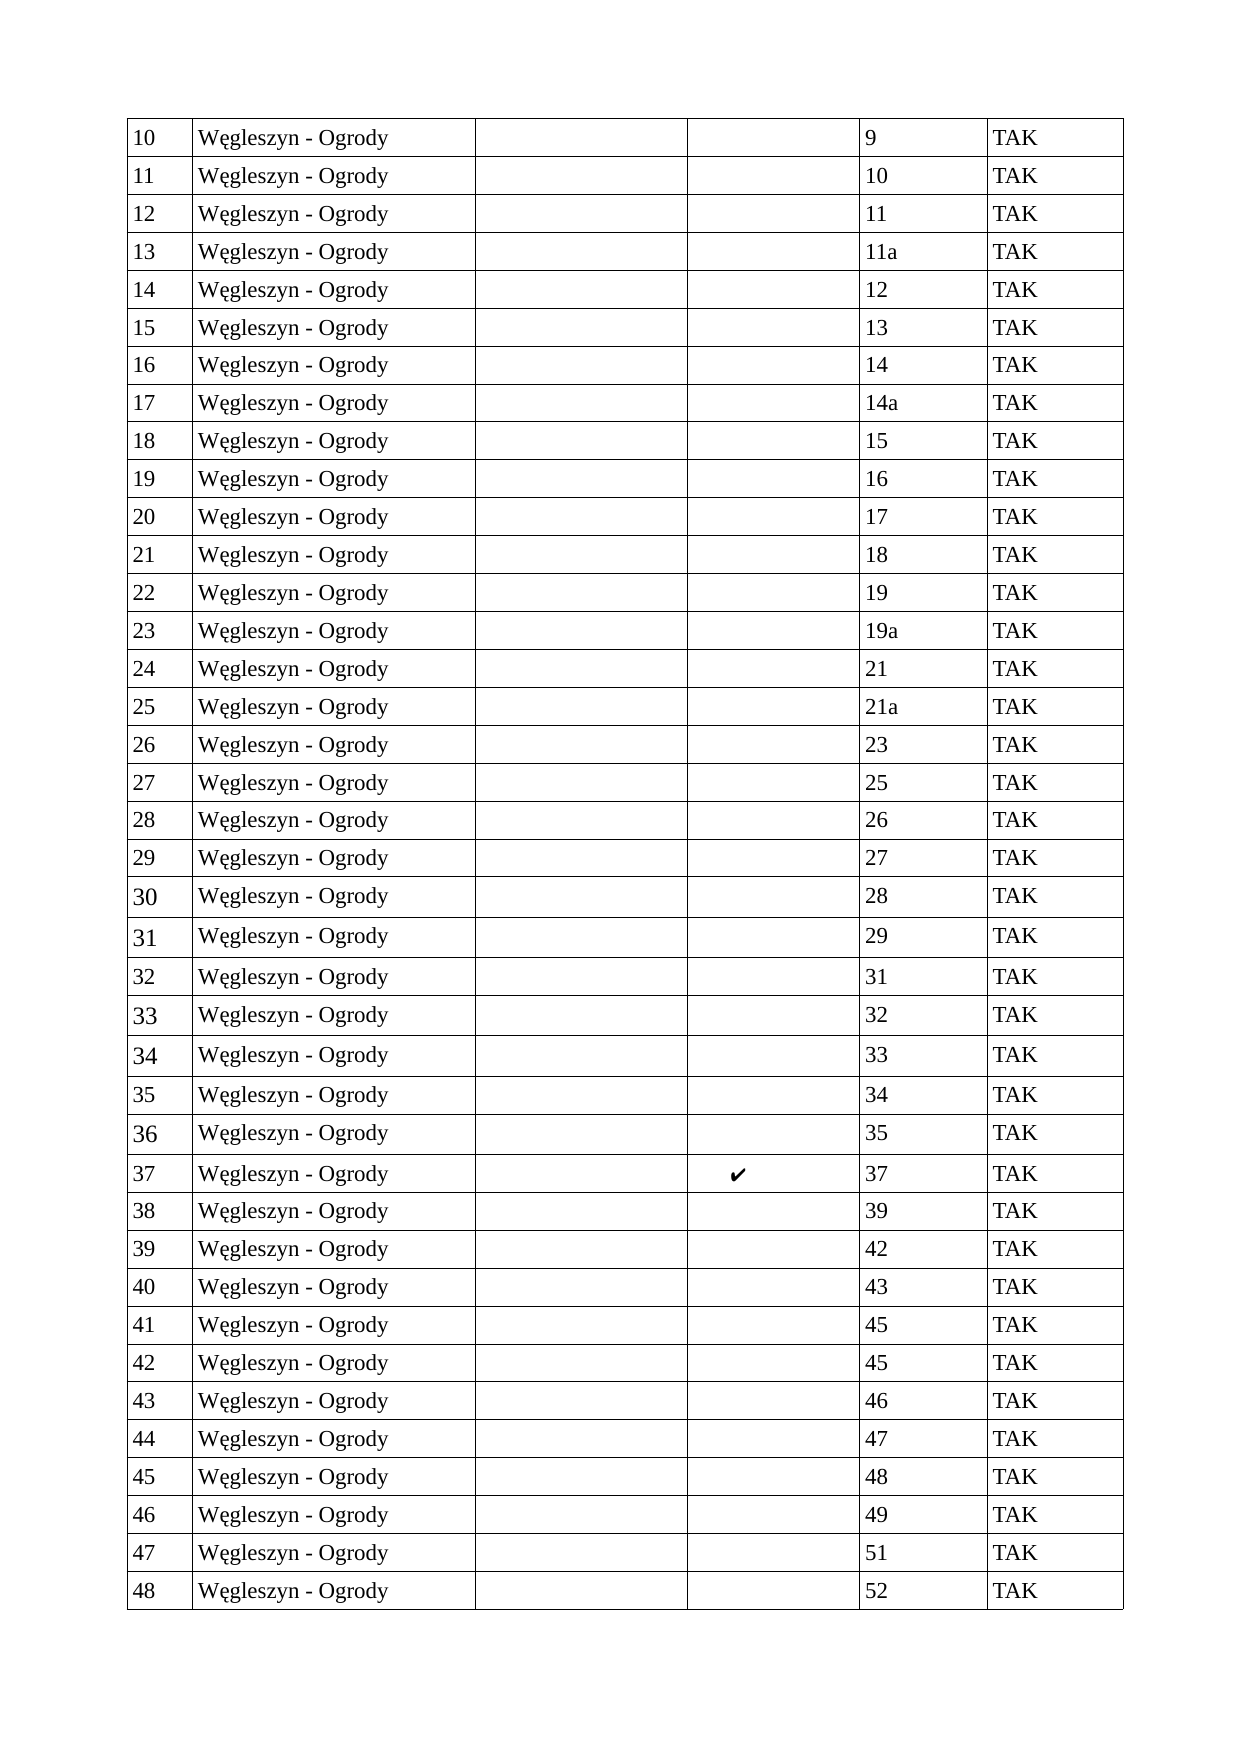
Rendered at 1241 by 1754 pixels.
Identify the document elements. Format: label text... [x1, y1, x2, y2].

table_cell Węgleszyn - Ogrody [193, 764, 475, 801]
table_cell Węgleszyn - Ogrody [193, 1155, 475, 1192]
table_cell 27 [128, 764, 192, 801]
table_cell [476, 650, 687, 687]
table_cell TAK [988, 195, 1123, 232]
table_cell [688, 233, 859, 270]
table_cell 35 [128, 1077, 192, 1113]
table_cell [476, 1345, 687, 1381]
table_cell [476, 877, 687, 917]
table_cell 11 [128, 157, 192, 194]
table_cell [476, 764, 687, 801]
table_cell 31 [860, 958, 987, 995]
table_cell TAK [988, 498, 1123, 535]
table_cell [688, 1496, 859, 1533]
table_cell Węgleszyn - Ogrody [193, 1115, 475, 1154]
table_cell 22 [128, 574, 192, 611]
table_cell 12 [128, 195, 192, 232]
table_cell [476, 1382, 687, 1419]
table_cell 15 [128, 309, 192, 346]
table_cell 30 [128, 877, 192, 917]
table_cell Węgleszyn - Ogrody [193, 918, 475, 957]
table_cell 23 [860, 726, 987, 763]
table_cell 12 [860, 271, 987, 308]
table_cell 52 [860, 1572, 987, 1609]
table_cell [688, 309, 859, 346]
table_cell [476, 233, 687, 270]
table_cell 36 [128, 1115, 192, 1154]
table_cell 19a [860, 612, 987, 649]
table_cell [476, 1420, 687, 1457]
table_cell Węgleszyn - Ogrody [193, 688, 475, 725]
table_cell TAK [988, 1077, 1123, 1113]
table_cell [476, 1231, 687, 1268]
table_cell [688, 1231, 859, 1268]
table_cell 33 [128, 996, 192, 1035]
table_cell TAK [988, 1345, 1123, 1381]
table_cell 43 [860, 1269, 987, 1306]
table_cell 48 [860, 1458, 987, 1495]
table_cell 37 [860, 1155, 987, 1192]
table_cell TAK [988, 958, 1123, 995]
table_cell [688, 840, 859, 876]
table_cell [688, 1382, 859, 1419]
table_cell 42 [860, 1231, 987, 1268]
table_cell 23 [128, 612, 192, 649]
table_cell TAK [988, 1155, 1123, 1192]
table_cell Węgleszyn - Ogrody [193, 1458, 475, 1495]
table_cell [688, 1193, 859, 1230]
table_cell 47 [860, 1420, 987, 1457]
table_cell [688, 1307, 859, 1343]
table_cell Węgleszyn - Ogrody [193, 726, 475, 763]
table_cell [688, 422, 859, 459]
table_cell [476, 612, 687, 649]
table_cell TAK [988, 1115, 1123, 1154]
table_cell [688, 1534, 859, 1571]
table_cell 44 [128, 1420, 192, 1457]
table_cell 37 [128, 1155, 192, 1192]
table_cell 41 [128, 1307, 192, 1343]
table_cell TAK [988, 1269, 1123, 1306]
table_cell Węgleszyn - Ogrody [193, 536, 475, 573]
table_cell [476, 1077, 687, 1113]
table_cell Węgleszyn - Ogrody [193, 1345, 475, 1381]
table_cell TAK [988, 347, 1123, 383]
table_cell TAK [988, 840, 1123, 876]
table_cell TAK [988, 233, 1123, 270]
table_cell 19 [128, 460, 192, 497]
table_cell [476, 1155, 687, 1192]
table_cell Węgleszyn - Ogrody [193, 1307, 475, 1343]
table_cell 45 [860, 1307, 987, 1343]
table_cell [476, 1115, 687, 1154]
table_cell 26 [128, 726, 192, 763]
table_cell 17 [860, 498, 987, 535]
table_cell TAK [988, 612, 1123, 649]
table_cell [688, 918, 859, 957]
table_cell [476, 422, 687, 459]
table_cell [688, 802, 859, 838]
table_cell [476, 536, 687, 573]
table_cell TAK [988, 574, 1123, 611]
table_cell [476, 840, 687, 876]
table_cell Węgleszyn - Ogrody [193, 1269, 475, 1306]
table_cell TAK [988, 877, 1123, 917]
table_cell 42 [128, 1345, 192, 1381]
table_cell 9 [860, 119, 987, 156]
table_cell Węgleszyn - Ogrody [193, 119, 475, 156]
table_cell [476, 1036, 687, 1076]
table_cell [688, 498, 859, 535]
table_cell [476, 460, 687, 497]
table_cell 15 [860, 422, 987, 459]
table_cell TAK [988, 1420, 1123, 1457]
table_cell [688, 460, 859, 497]
table_cell [476, 1269, 687, 1306]
table_cell 27 [860, 840, 987, 876]
table_cell Węgleszyn - Ogrody [193, 385, 475, 421]
table_cell 24 [128, 650, 192, 687]
table_cell TAK [988, 119, 1123, 156]
table_cell [476, 996, 687, 1035]
table_cell [688, 612, 859, 649]
table_cell [476, 1193, 687, 1230]
table_cell [688, 1115, 859, 1154]
table_cell 51 [860, 1534, 987, 1571]
table_cell [476, 195, 687, 232]
table_cell 11a [860, 233, 987, 270]
table_cell 34 [128, 1036, 192, 1076]
table_cell TAK [988, 764, 1123, 801]
table_cell [688, 385, 859, 421]
table_cell 39 [128, 1231, 192, 1268]
table_cell 21 [128, 536, 192, 573]
table_cell [688, 688, 859, 725]
table_cell 25 [860, 764, 987, 801]
table_cell TAK [988, 1458, 1123, 1495]
table_cell Węgleszyn - Ogrody [193, 1193, 475, 1230]
table_cell Węgleszyn - Ogrody [193, 157, 475, 194]
table_cell Węgleszyn - Ogrody [193, 1420, 475, 1457]
table_cell TAK [988, 1231, 1123, 1268]
table_cell TAK [988, 271, 1123, 308]
table_cell [476, 918, 687, 957]
table_cell 19 [860, 574, 987, 611]
table_cell TAK [988, 1036, 1123, 1076]
table_cell 29 [860, 918, 987, 957]
table_cell TAK [988, 726, 1123, 763]
table_cell TAK [988, 1193, 1123, 1230]
table_cell TAK [988, 996, 1123, 1035]
table_cell Węgleszyn - Ogrody [193, 840, 475, 876]
table_cell Węgleszyn - Ogrody [193, 574, 475, 611]
table_cell [688, 958, 859, 995]
table_cell 16 [128, 347, 192, 383]
table_cell Węgleszyn - Ogrody [193, 422, 475, 459]
table_cell 20 [128, 498, 192, 535]
table_cell TAK [988, 385, 1123, 421]
table_cell [476, 958, 687, 995]
table_cell 14 [860, 347, 987, 383]
table_cell Węgleszyn - Ogrody [193, 877, 475, 917]
table_cell TAK [988, 650, 1123, 687]
table_cell 11 [860, 195, 987, 232]
table_cell 13 [128, 233, 192, 270]
table_cell TAK [988, 1307, 1123, 1343]
table_cell TAK [988, 422, 1123, 459]
table_cell 32 [860, 996, 987, 1035]
table_cell [688, 119, 859, 156]
table_cell Węgleszyn - Ogrody [193, 1036, 475, 1076]
table_cell [476, 1534, 687, 1571]
table_cell 25 [128, 688, 192, 725]
table_cell 28 [128, 802, 192, 838]
table_cell 35 [860, 1115, 987, 1154]
table_cell 18 [860, 536, 987, 573]
table_cell [476, 347, 687, 383]
table_cell [688, 726, 859, 763]
table_cell [688, 1458, 859, 1495]
table_cell [476, 119, 687, 156]
table_cell 34 [860, 1077, 987, 1113]
table_cell TAK [988, 688, 1123, 725]
table_cell [476, 726, 687, 763]
table_cell Węgleszyn - Ogrody [193, 1077, 475, 1113]
table_cell Węgleszyn - Ogrody [193, 1231, 475, 1268]
table_cell 48 [128, 1572, 192, 1609]
table_cell 10 [128, 119, 192, 156]
table_cell [688, 536, 859, 573]
table_cell TAK [988, 536, 1123, 573]
table_cell Węgleszyn - Ogrody [193, 498, 475, 535]
table_cell [688, 650, 859, 687]
table_cell 26 [860, 802, 987, 838]
table_cell Węgleszyn - Ogrody [193, 271, 475, 308]
table_cell 18 [128, 422, 192, 459]
table_cell 17 [128, 385, 192, 421]
table_cell Węgleszyn - Ogrody [193, 1382, 475, 1419]
table_cell 14 [128, 271, 192, 308]
table_cell TAK [988, 1496, 1123, 1533]
table_cell 45 [860, 1345, 987, 1381]
table_cell 45 [128, 1458, 192, 1495]
table_cell Węgleszyn - Ogrody [193, 1534, 475, 1571]
table_cell [688, 1155, 859, 1192]
table_cell 38 [128, 1193, 192, 1230]
table_cell 21 [860, 650, 987, 687]
table_cell 40 [128, 1269, 192, 1306]
table_cell [688, 1572, 859, 1609]
table_cell [476, 1458, 687, 1495]
table_cell 33 [860, 1036, 987, 1076]
table_cell [476, 1496, 687, 1533]
table_cell TAK [988, 1572, 1123, 1609]
table_cell 32 [128, 958, 192, 995]
table_cell Węgleszyn - Ogrody [193, 996, 475, 1035]
table_cell 39 [860, 1193, 987, 1230]
table_cell TAK [988, 918, 1123, 957]
table_cell 16 [860, 460, 987, 497]
table_cell TAK [988, 309, 1123, 346]
table_cell [476, 271, 687, 308]
table_cell [688, 1077, 859, 1113]
table_cell [476, 498, 687, 535]
table_cell [476, 1572, 687, 1609]
table_cell 43 [128, 1382, 192, 1419]
table_cell Węgleszyn - Ogrody [193, 1572, 475, 1609]
table_cell [688, 157, 859, 194]
table_cell Węgleszyn - Ogrody [193, 460, 475, 497]
table_cell 21a [860, 688, 987, 725]
table_cell Węgleszyn - Ogrody [193, 650, 475, 687]
table_cell [688, 1345, 859, 1381]
table_cell [476, 157, 687, 194]
table_cell Węgleszyn - Ogrody [193, 347, 475, 383]
table_cell TAK [988, 1382, 1123, 1419]
table_cell TAK [988, 157, 1123, 194]
table_cell [476, 1307, 687, 1343]
table_cell TAK [988, 1534, 1123, 1571]
table_cell 10 [860, 157, 987, 194]
table_cell Węgleszyn - Ogrody [193, 195, 475, 232]
table_cell 47 [128, 1534, 192, 1571]
table_cell [688, 195, 859, 232]
table_cell Węgleszyn - Ogrody [193, 612, 475, 649]
table_cell 14a [860, 385, 987, 421]
table_cell Węgleszyn - Ogrody [193, 309, 475, 346]
table_cell [688, 271, 859, 308]
table_cell [688, 574, 859, 611]
table_cell 28 [860, 877, 987, 917]
table_cell [688, 877, 859, 917]
table_cell [476, 802, 687, 838]
table_cell [476, 385, 687, 421]
table_cell 46 [128, 1496, 192, 1533]
table_cell [688, 764, 859, 801]
table_cell TAK [988, 802, 1123, 838]
table_cell Węgleszyn - Ogrody [193, 802, 475, 838]
table_cell 29 [128, 840, 192, 876]
table_cell 49 [860, 1496, 987, 1533]
table_cell [476, 574, 687, 611]
table_cell [476, 688, 687, 725]
table_cell [688, 996, 859, 1035]
table_cell TAK [988, 460, 1123, 497]
table_cell Węgleszyn - Ogrody [193, 958, 475, 995]
table_cell [688, 347, 859, 383]
table_cell [476, 309, 687, 346]
table_cell 31 [128, 918, 192, 957]
table_cell [688, 1036, 859, 1076]
table_cell [688, 1420, 859, 1457]
table_cell Węgleszyn - Ogrody [193, 233, 475, 270]
table_cell 13 [860, 309, 987, 346]
table_cell [688, 1269, 859, 1306]
table_cell Węgleszyn - Ogrody [193, 1496, 475, 1533]
table_cell 46 [860, 1382, 987, 1419]
